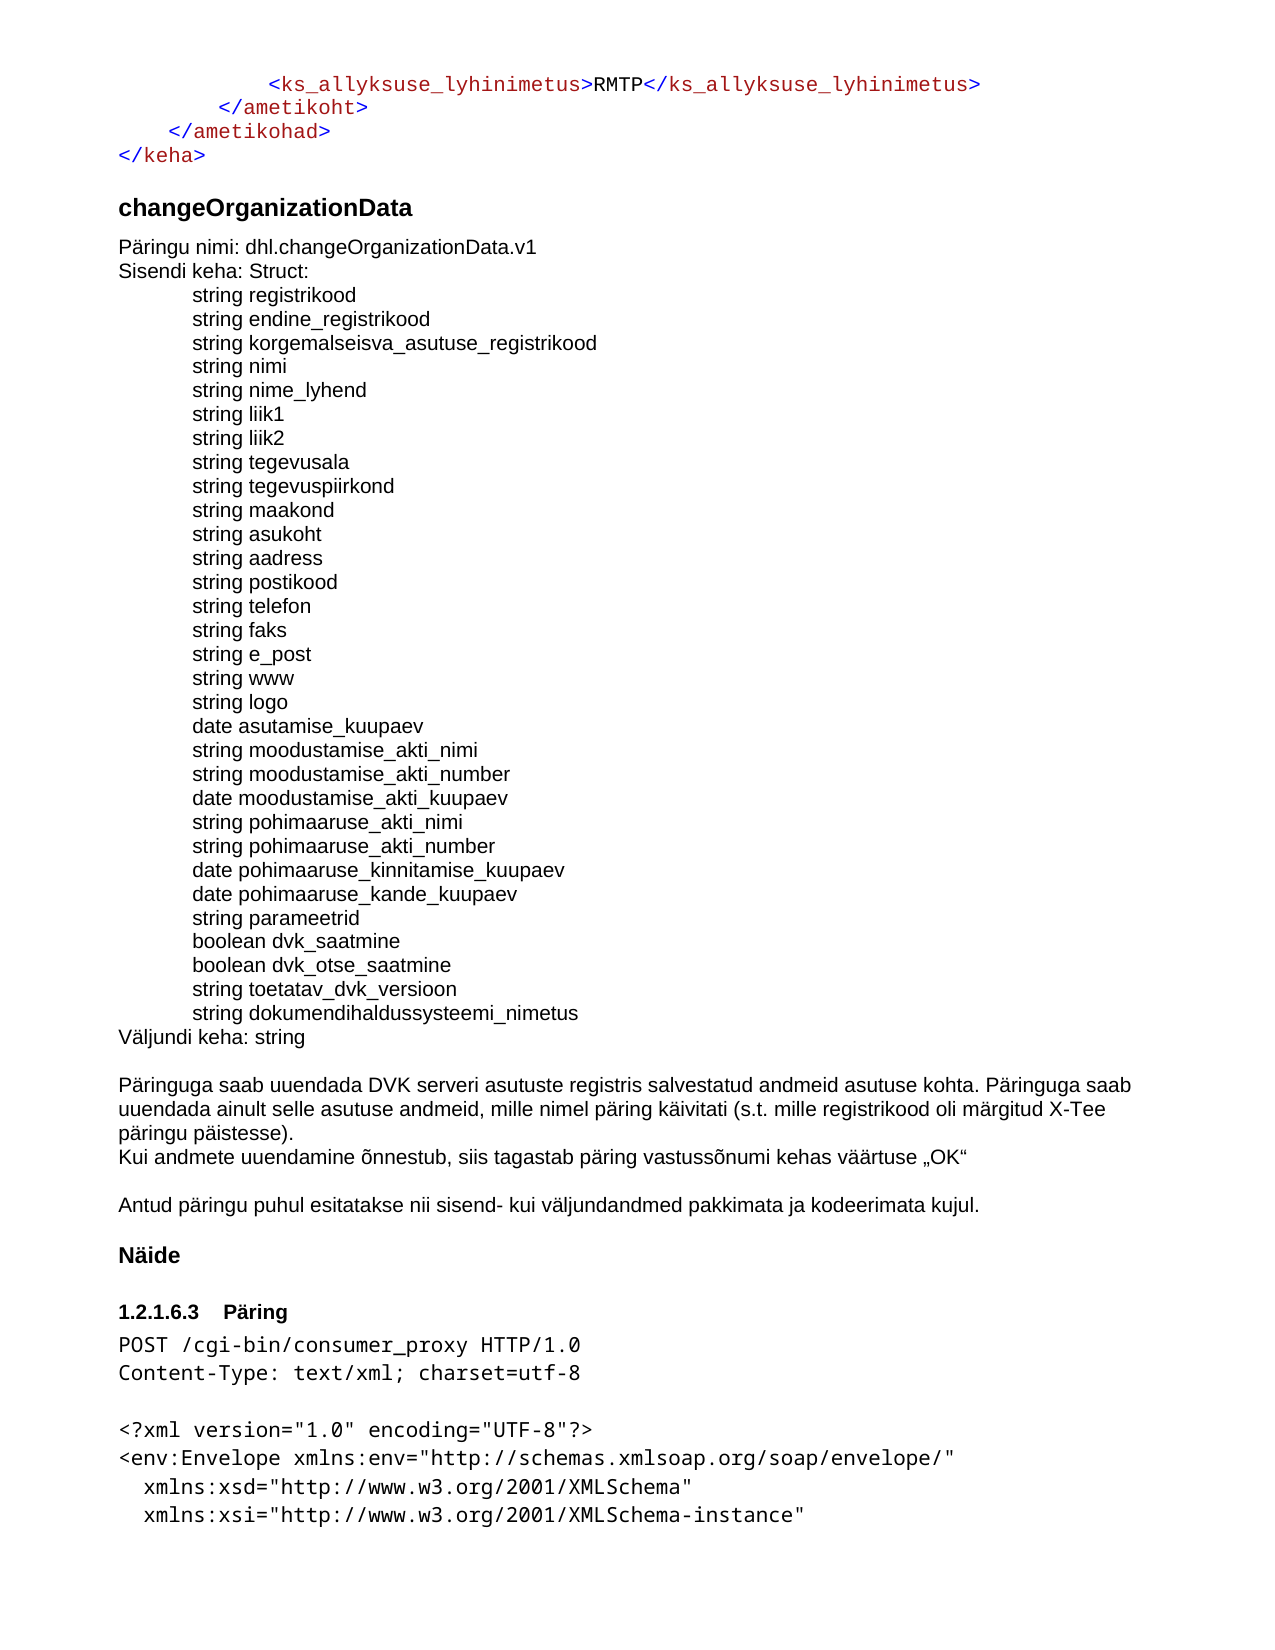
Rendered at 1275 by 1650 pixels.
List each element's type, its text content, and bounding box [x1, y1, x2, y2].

text string asukoht [118, 522, 1157, 546]
text string postikood [118, 570, 1157, 594]
text <ks_allyksuse_lyhinimetus>RMTP</ks_allyksuse_lyhinimetus> [118, 74, 1157, 97]
text string faks [118, 618, 1157, 642]
text string pohimaaruse_akti_nimi [118, 809, 1157, 833]
text string tegevusala [118, 450, 1157, 474]
text string maakond [118, 498, 1157, 522]
text string registrikood [118, 282, 1157, 306]
text </keha> [118, 145, 1157, 168]
text string telefon [118, 594, 1157, 618]
text string liik2 [118, 426, 1157, 450]
text Content-Type: text/xml; charset=utf-8 [118, 1358, 1157, 1387]
subtitle Näide [118, 1242, 1157, 1268]
text Sisendi keha: Struct: [118, 258, 1157, 282]
text string liik1 [118, 402, 1157, 426]
text xmlns:xsd="http://www.w3.org/2001/XMLSchema" [118, 1472, 1157, 1500]
text string moodustamise_akti_nimi [118, 738, 1157, 762]
subtitle changeOrganizationData [118, 193, 1157, 222]
text date pohimaaruse_kande_kuupaev [118, 881, 1157, 905]
text string nimi [118, 354, 1157, 378]
subtitle Päring [118, 1299, 1157, 1323]
text date pohimaaruse_kinnitamise_kuupaev [118, 857, 1157, 881]
text boolean dvk_saatmine [118, 929, 1157, 953]
text string endine_registrikood [118, 306, 1157, 330]
text string pohimaaruse_akti_number [118, 833, 1157, 857]
text Päringu nimi: dhl.changeOrganizationData.v1 [118, 234, 1157, 258]
text string e_post [118, 642, 1157, 666]
text Väljundi keha: string [118, 1025, 1157, 1049]
text Päringuga saab uuendada DVK serveri asutuste registris salvestatud andmeid asutuse kohta. Päringuga saab uuendada ainult selle asutuse andmeid, mille nimel päring käivitati (s.t. mille registrikood oli märgitud X-Tee päringu päistesse). [118, 1073, 1157, 1145]
text Kui andmete uuendamine õnnestub, siis tagastab päring vastussõnumi kehas väärtuse „OK“ [118, 1145, 1157, 1169]
text <env:Envelope xmlns:env="http://schemas.xmlsoap.org/soap/envelope/" [118, 1443, 1157, 1472]
text </ametikoht> [118, 97, 1157, 121]
text Antud päringu puhul esitatakse nii sisend- kui väljundandmed pakkimata ja kodeerimata kujul. [118, 1193, 1157, 1217]
text </ametikohad> [118, 121, 1157, 145]
text date moodustamise_akti_kuupaev [118, 786, 1157, 809]
text string aadress [118, 546, 1157, 570]
text string dokumendihaldussysteemi_nimetus [118, 1001, 1157, 1025]
text string toetatav_dvk_versioon [118, 977, 1157, 1001]
text string parameetrid [118, 905, 1157, 929]
text string www [118, 666, 1157, 690]
text string logo [118, 690, 1157, 714]
text xmlns:xsi="http://www.w3.org/2001/XMLSchema-instance" [118, 1500, 1157, 1529]
text boolean dvk_otse_saatmine [118, 953, 1157, 977]
text <?xml version="1.0" encoding="UTF-8"?> [118, 1415, 1157, 1443]
text string nime_lyhend [118, 378, 1157, 402]
text date asutamise_kuupaev [118, 714, 1157, 738]
text string moodustamise_akti_number [118, 762, 1157, 786]
text POST /cgi-bin/consumer_proxy HTTP/1.0 [118, 1330, 1157, 1358]
text string tegevuspiirkond [118, 474, 1157, 498]
text string korgemalseisva_asutuse_registrikood [118, 330, 1157, 354]
